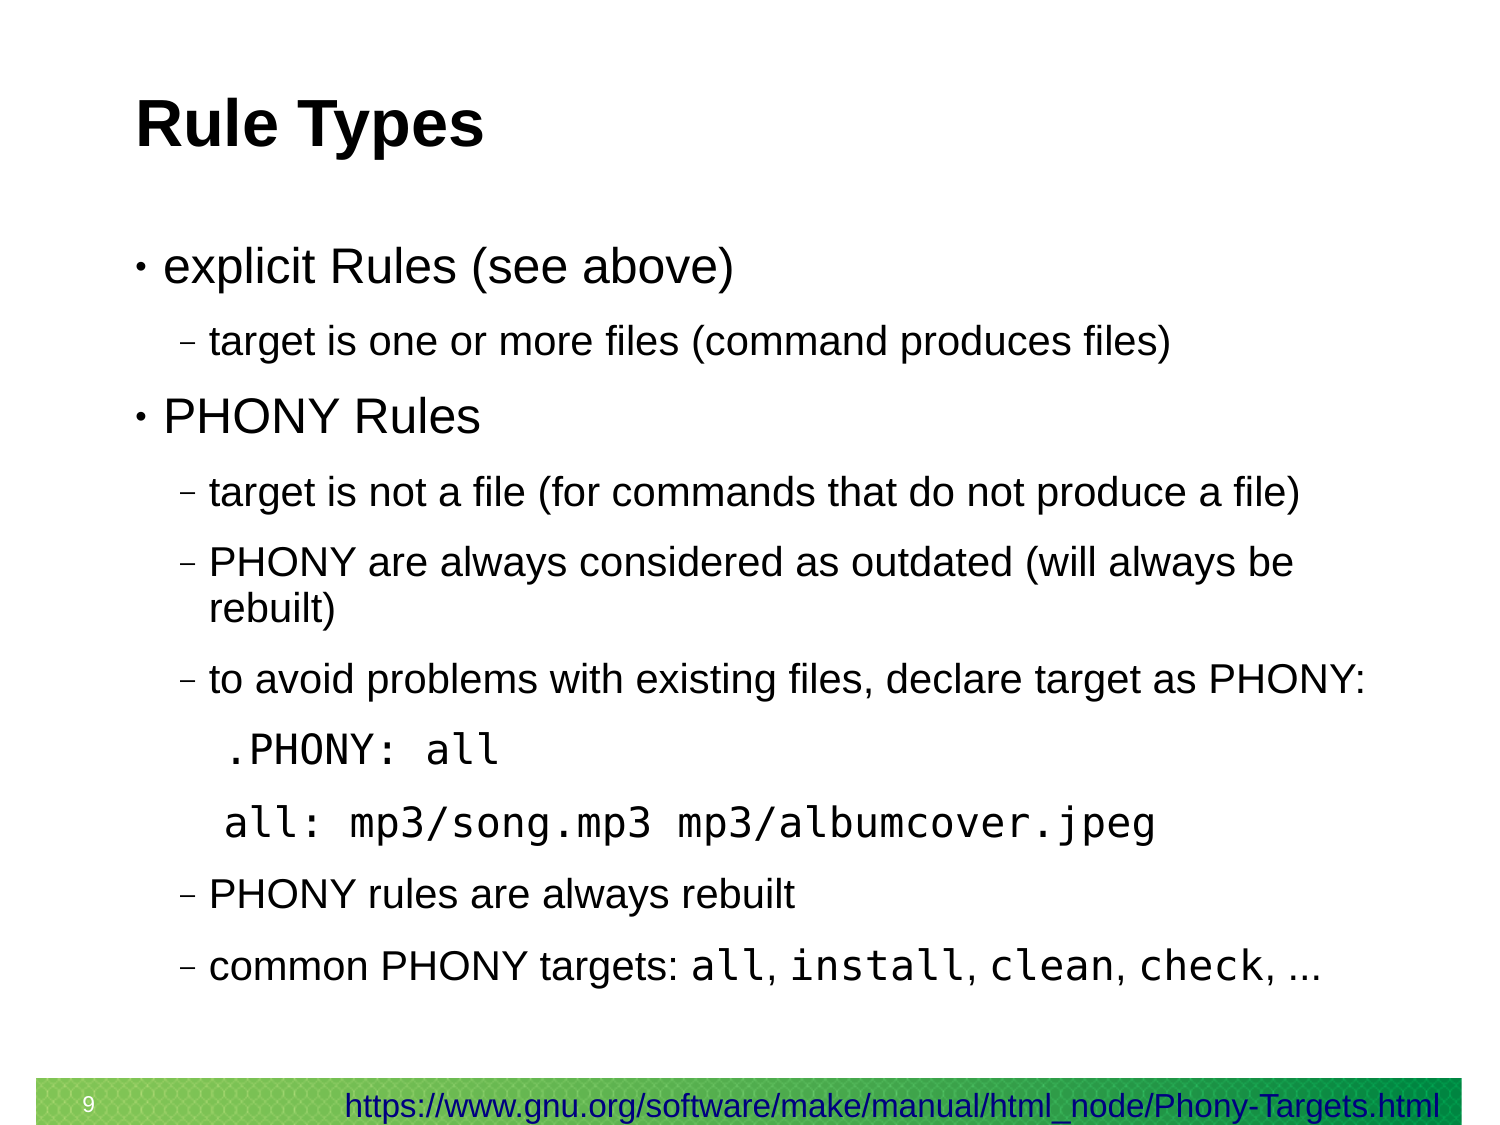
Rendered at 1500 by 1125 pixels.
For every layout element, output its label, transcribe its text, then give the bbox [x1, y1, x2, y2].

picture [36, 1078, 1462, 1125]
text_box https://www.gnu.org/software/make/manual/html_node/Phony-Targets.html [330, 1080, 1457, 1125]
list explicit Rules (see above) target is one or more files (command produces files) PHONY Rules target is not a file (for commands that do not produce a file) PHONY are always considered as outdated (will always be rebuilt) to avoid problems with existing files, declare target as PHONY: .PHONY: all all: mp3/song.mp3 mp3/albumcover.jpeg PHONY rules are always rebuilt common PHONY targets: all, install, clean, check, ... [135, 238, 1372, 982]
title Rule Types [135, 41, 1372, 204]
